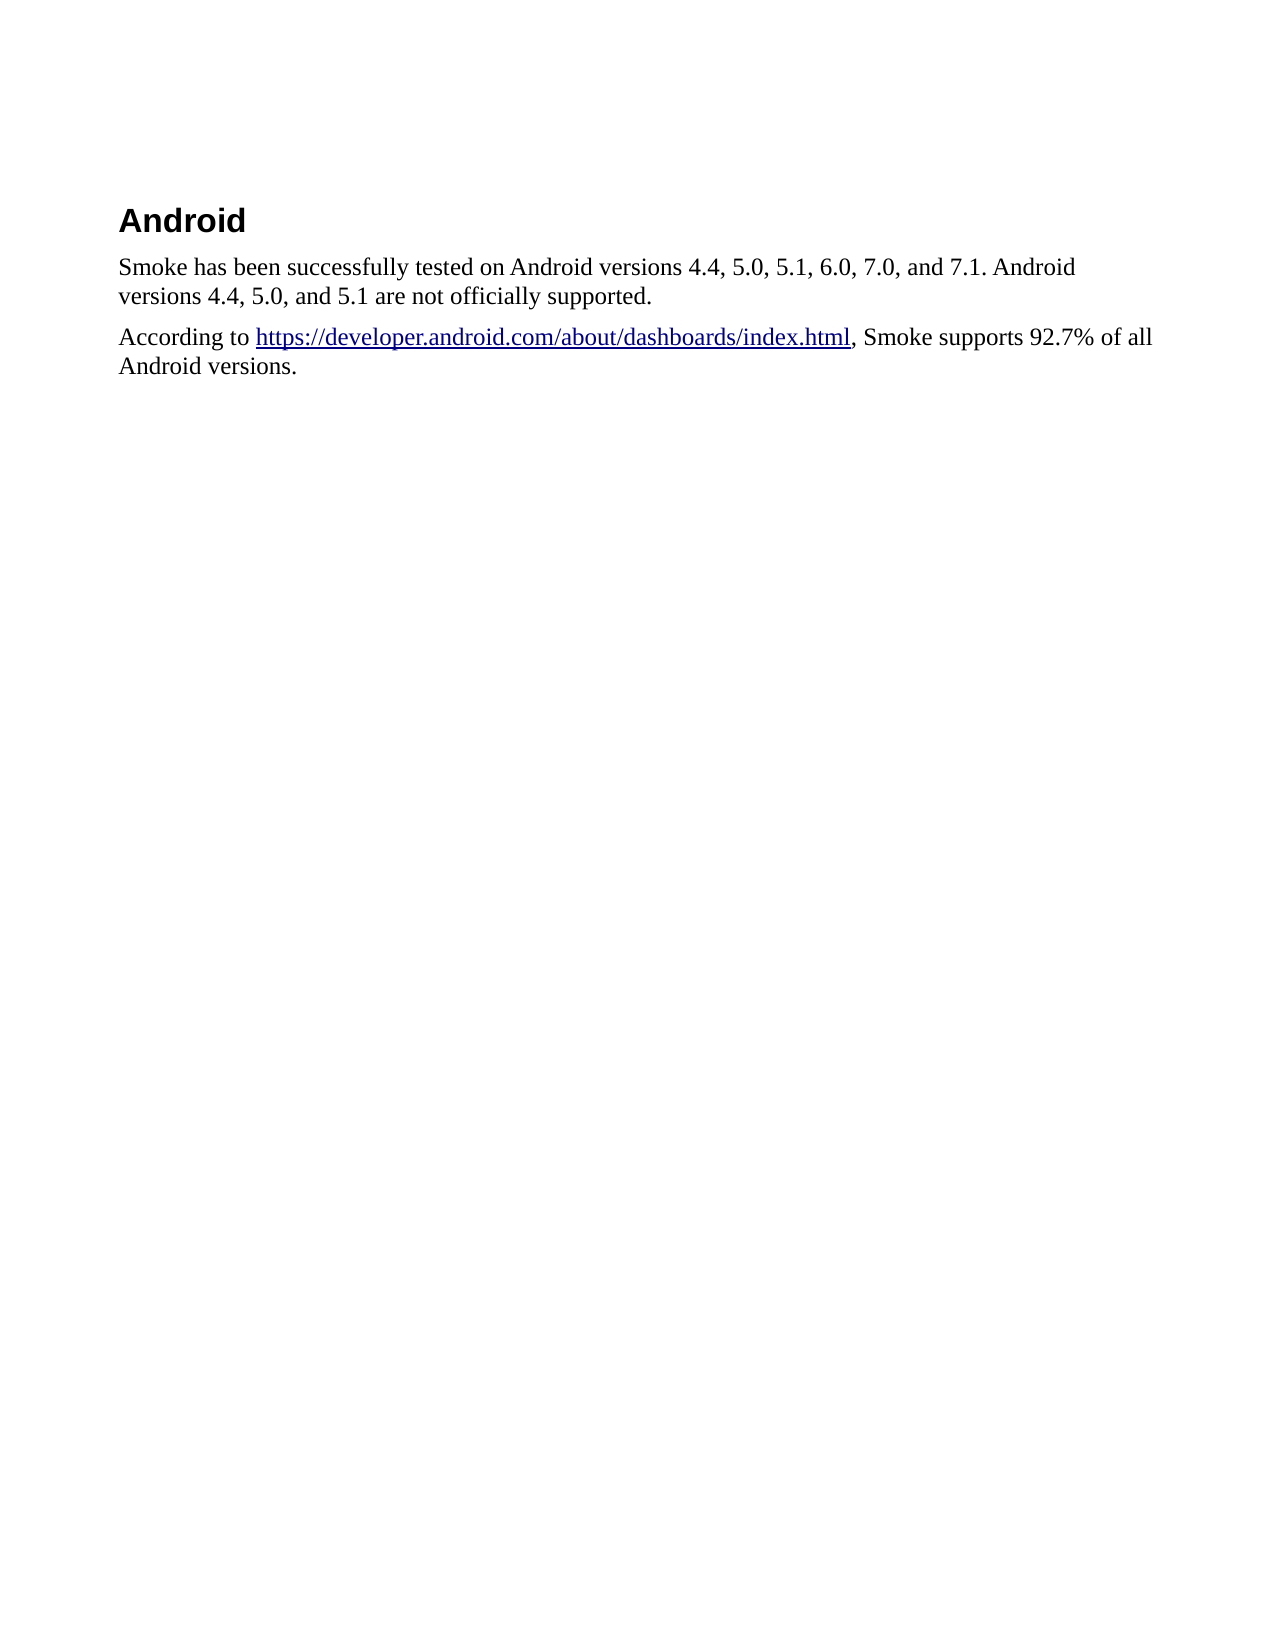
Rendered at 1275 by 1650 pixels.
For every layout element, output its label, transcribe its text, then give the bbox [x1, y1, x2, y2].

subtitle Android [118, 201, 1157, 240]
text According to https://developer.android.com/about/dashboards/index.html, Smoke supports 92.7% of all Android versions. [118, 322, 1157, 380]
text Smoke has been successfully tested on Android versions 4.4, 5.0, 5.1, 6.0, 7.0, and 7.1. Android versions 4.4, 5.0, and 5.1 are not officially supported. [118, 252, 1157, 310]
